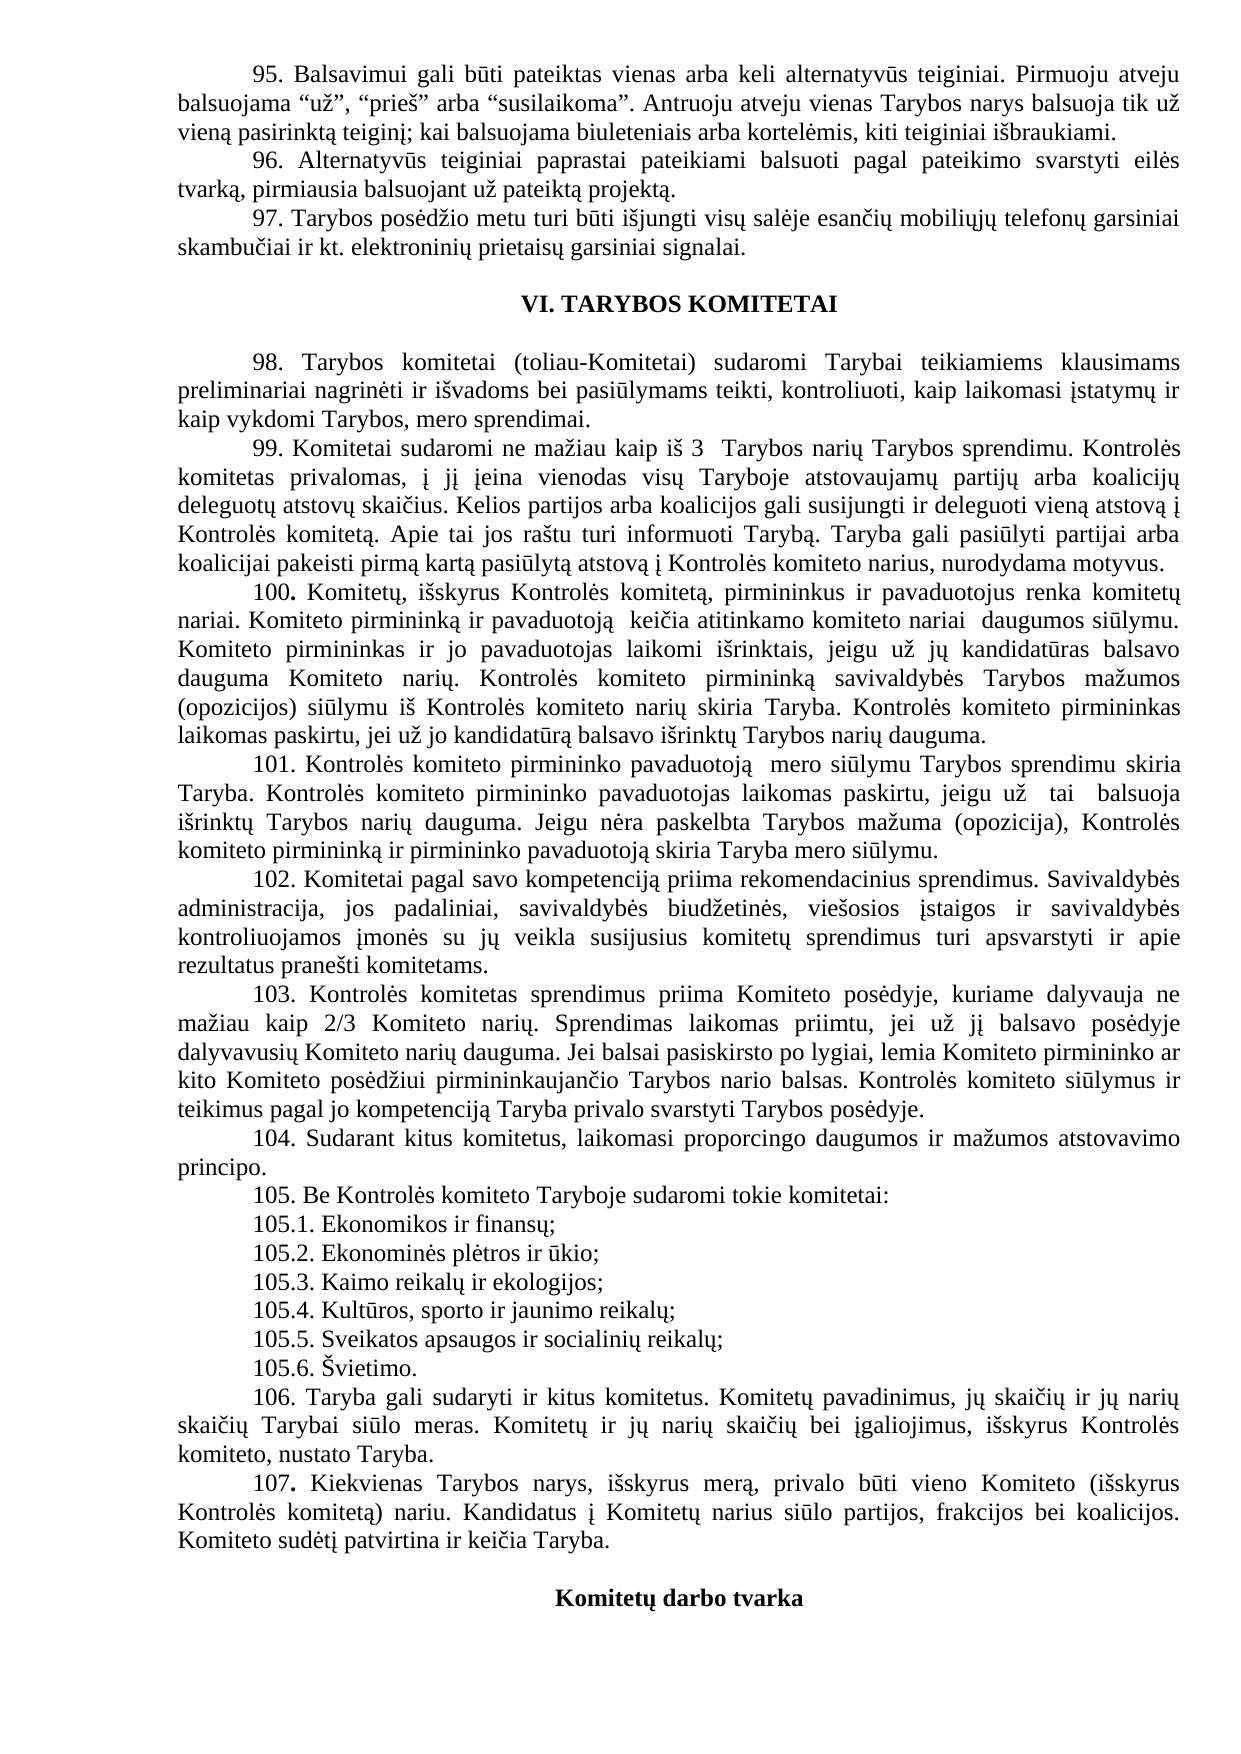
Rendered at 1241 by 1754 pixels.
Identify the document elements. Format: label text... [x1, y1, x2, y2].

text 103. Kontrolės komitetas sprendimus priima Komiteto posėdyje, kuriame dalyvauja ne mažiau kaip 2/3 Komiteto narių. Sprendimas laikomas priimtu, jei už jį balsavo posėdyje dalyvavusių Komiteto narių dauguma. Jei balsai pasiskirsto po lygiai, lemia Komiteto pirmininko ar kito Komiteto posėdžiui pirmininkaujančio Tarybos nario balsas. Kontrolės komiteto siūlymus ir teikimus pagal jo kompetenciją Taryba privalo svarstyti Tarybos posėdyje. [177, 979, 1181, 1123]
text 105.4. Kultūros, sporto ir jaunimo reikalų; [177, 1295, 1181, 1324]
text 95. Balsavimui gali būti pateiktas vienas arba keli alternatyvūs teiginiai. Pirmuoju atveju balsuojama “už”, “prieš” arba “susilaikoma”. Antruoju atveju vienas Tarybos narys balsuoja tik už vieną pasirinktą teiginį; kai balsuojama biuleteniais arba kortelėmis, kiti teiginiai išbraukiami. [177, 59, 1181, 145]
text 105. Be Kontrolės komiteto Taryboje sudaromi tokie komitetai: [177, 1180, 1181, 1209]
text 105.2. Ekonominės plėtros ir ūkio; [177, 1238, 1181, 1267]
text 104. Sudarant kitus komitetus, laikomasi proporcingo daugumos ir mažumos atstovavimo principo. [177, 1123, 1181, 1180]
text 105.1. Ekonomikos ir finansų; [177, 1209, 1181, 1238]
text 99. Komitetai sudaromi ne mažiau kaip iš 3 Tarybos narių Tarybos sprendimu. Kontrolės komitetas privalomas, į jį įeina vienodas visų Taryboje atstovaujamų partijų arba koalicijų deleguotų atstovų skaičius. Kelios partijos arba koalicijos gali susijungti ir deleguoti vieną atstovą į Kontrolės komitetą. Apie tai jos raštu turi informuoti Tarybą. Taryba gali pasiūlyti partijai arba koalicijai pakeisti pirmą kartą pasiūlytą atstovą į Kontrolės komiteto narius, nurodydama motyvus. [177, 433, 1181, 577]
text 96. Alternatyvūs teiginiai paprastai pateikiami balsuoti pagal pateikimo svarstyti eilės tvarką, pirmiausia balsuojant už pateiktą projektą. [177, 145, 1181, 203]
text 98. Tarybos komitetai (toliau-Komitetai) sudaromi Tarybai teikiamiems klausimams preliminariai nagrinėti ir išvadoms bei pasiūlymams teikti, kontroliuoti, kaip laikomasi įstatymų ir kaip vykdomi Tarybos, mero sprendimai. [177, 347, 1181, 433]
text 107. Kiekvienas Tarybos narys, išskyrus merą, privalo būti vieno Komiteto (išskyrus Kontrolės komitetą) nariu. Kandidatus į Komitetų narius siūlo partijos, frakcijos bei koalicijos. Komiteto sudėtį patvirtina ir keičia Taryba. [177, 1468, 1181, 1554]
text 102. Komitetai pagal savo kompetenciją priima rekomendacinius sprendimus. Savivaldybės administracija, jos padaliniai, savivaldybės biudžetinės, viešosios įstaigos ir savivaldybės kontroliuojamos įmonės su jų veikla susijusius komitetų sprendimus turi apsvarstyti ir apie rezultatus pranešti komitetams. [177, 864, 1181, 979]
text Komitetų darbo tvarka [177, 1583, 1181, 1612]
text 105.3. Kaimo reikalų ir ekologijos; [177, 1267, 1181, 1295]
text VI. TARYBOS KOMITETAI [177, 289, 1181, 318]
text 105.5. Sveikatos apsaugos ir socialinių reikalų; [177, 1324, 1181, 1353]
text 105.6. Švietimo. [177, 1353, 1181, 1382]
text 100. Komitetų, išskyrus Kontrolės komitetą, pirmininkus ir pavaduotojus renka komitetų nariai. Komiteto pirmininką ir pavaduotoją keičia atitinkamo komiteto nariai daugumos siūlymu. Komiteto pirmininkas ir jo pavaduotojas laikomi išrinktais, jeigu už jų kandidatūras balsavo dauguma Komiteto narių. Kontrolės komiteto pirmininką savivaldybės Tarybos mažumos (opozicijos) siūlymu iš Kontrolės komiteto narių skiria Taryba. Kontrolės komiteto pirmininkas laikomas paskirtu, jei už jo kandidatūrą balsavo išrinktų Tarybos narių dauguma. [177, 577, 1181, 749]
text 106. Taryba gali sudaryti ir kitus komitetus. Komitetų pavadinimus, jų skaičių ir jų narių skaičių Tarybai siūlo meras. Komitetų ir jų narių skaičių bei įgaliojimus, išskyrus Kontrolės komiteto, nustato Taryba. [177, 1382, 1181, 1468]
text 101. Kontrolės komiteto pirmininko pavaduotoją mero siūlymu Tarybos sprendimu skiria Taryba. Kontrolės komiteto pirmininko pavaduotojas laikomas paskirtu, jeigu už tai balsuoja išrinktų Tarybos narių dauguma. Jeigu nėra paskelbta Tarybos mažuma (opozicija), Kontrolės komiteto pirmininką ir pirmininko pavaduotoją skiria Taryba mero siūlymu. [177, 749, 1181, 864]
text 97. Tarybos posėdžio metu turi būti išjungti visų salėje esančių mobiliųjų telefonų garsiniai skambučiai ir kt. elektroninių prietaisų garsiniai signalai. [177, 203, 1181, 260]
